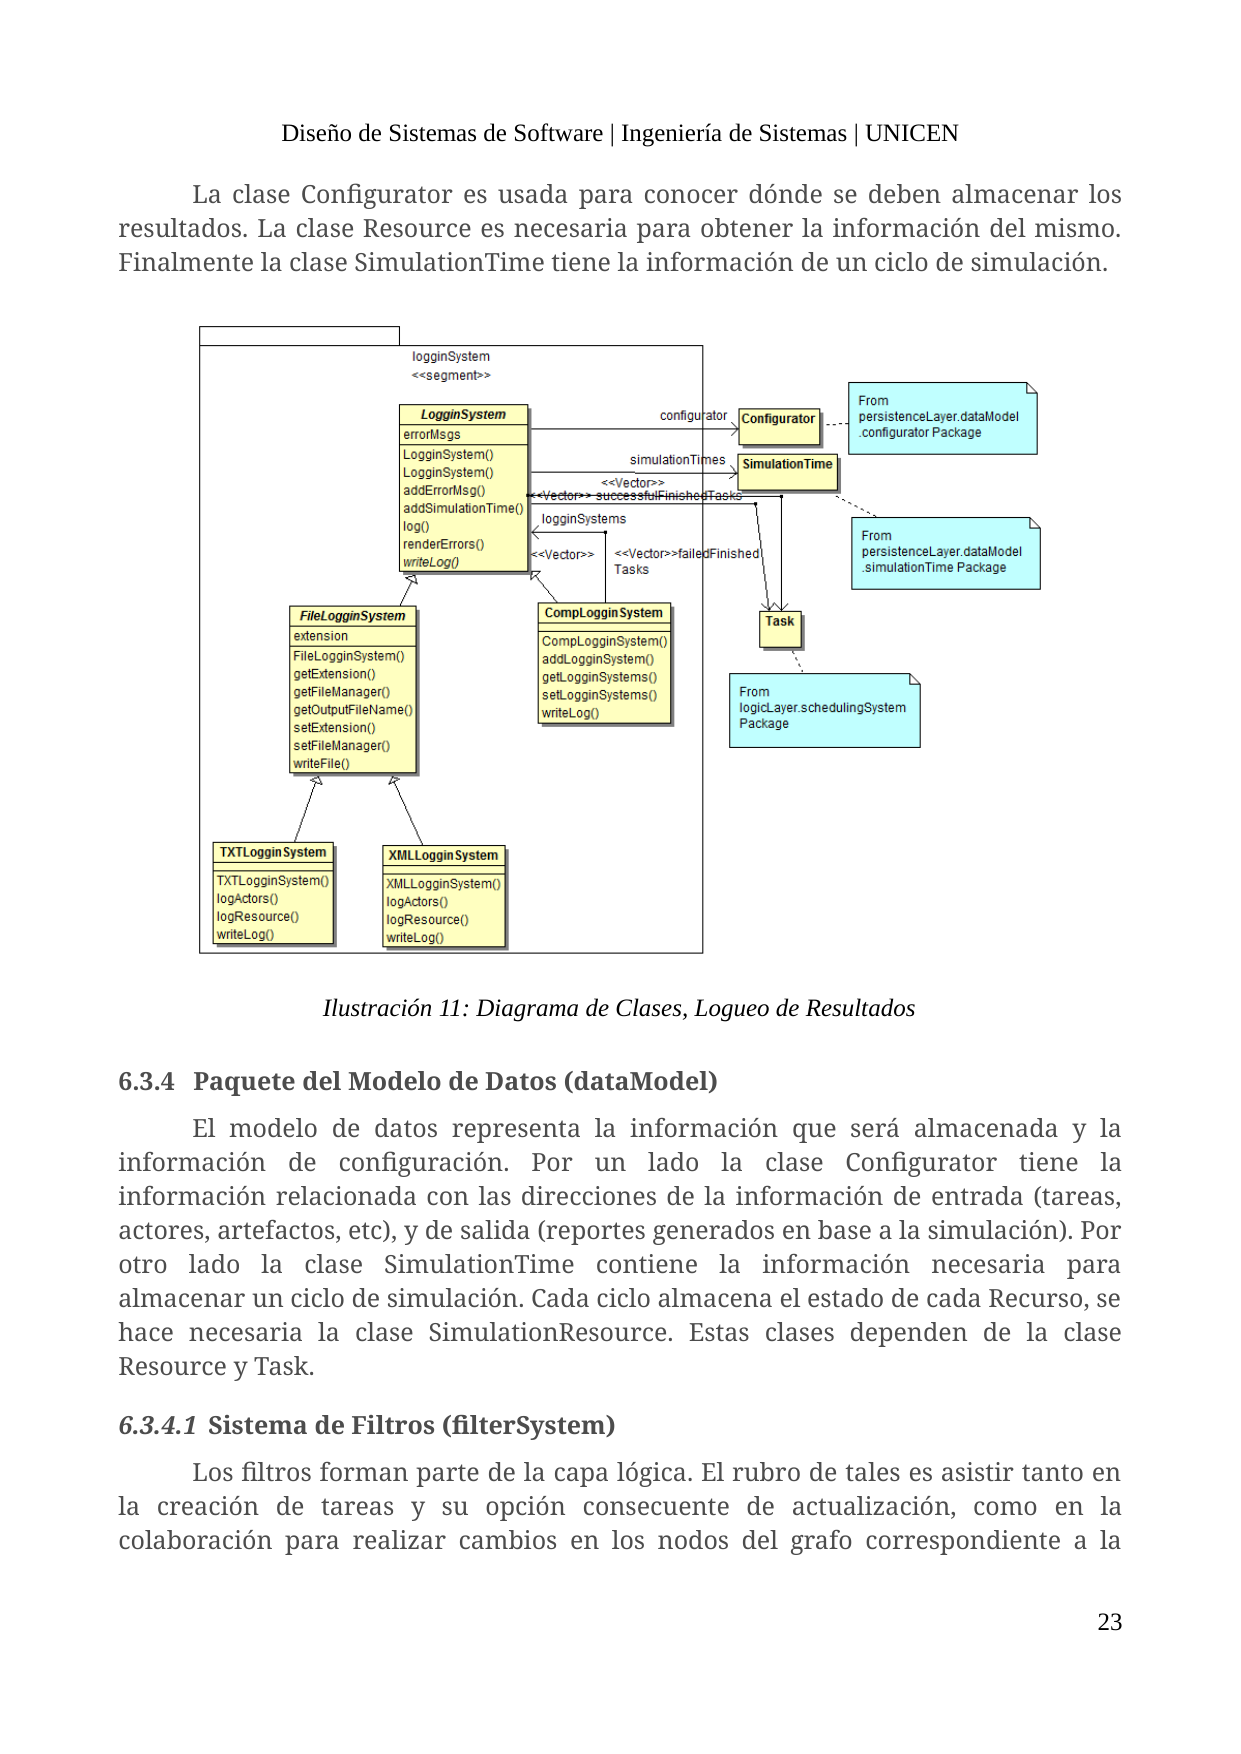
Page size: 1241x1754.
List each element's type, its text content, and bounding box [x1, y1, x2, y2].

text El modelo de datos representa la información que será almacenada y la información de configuración. Por un lado la clase Configurator tiene la información relacionada con las direcciones de la información de entrada (tareas, actores, artefactos, etc), y de salida (reportes generados en base a la simulación). Por otro lado la clase SimulationTime contiene la información necesaria para almacenar un ciclo de simulación. Cada ciclo almacena el estado de cada Recurso, se hace necesaria la clase SimulationResource. Estas clases dependen de la clase Resource y Task. [118, 1110, 1122, 1383]
subtitle Sistema de Filtros (filterSystem) [118, 1408, 1122, 1442]
text Los filtros forman parte de la capa lógica. El rubro de tales es asistir tanto en la creación de tareas y su opción consecuente de actualización, como en la colaboración para realizar cambios en los nodos del grafo correspondiente a la [118, 1454, 1122, 1557]
text Ilustración 11: Diagrama de Clases, Logueo de Resultados [124, 993, 1116, 1022]
subtitle Paquete del Modelo de Datos (dataModel) [118, 1064, 1122, 1098]
picture [194, 324, 1046, 960]
text La clase Configurator es usada para conocer dónde se deben almacenar los resultados. La clase Resource es necesaria para obtener la información del mismo. Finalmente la clase SimulationTime tiene la información de un ciclo de simulación. [118, 176, 1122, 278]
